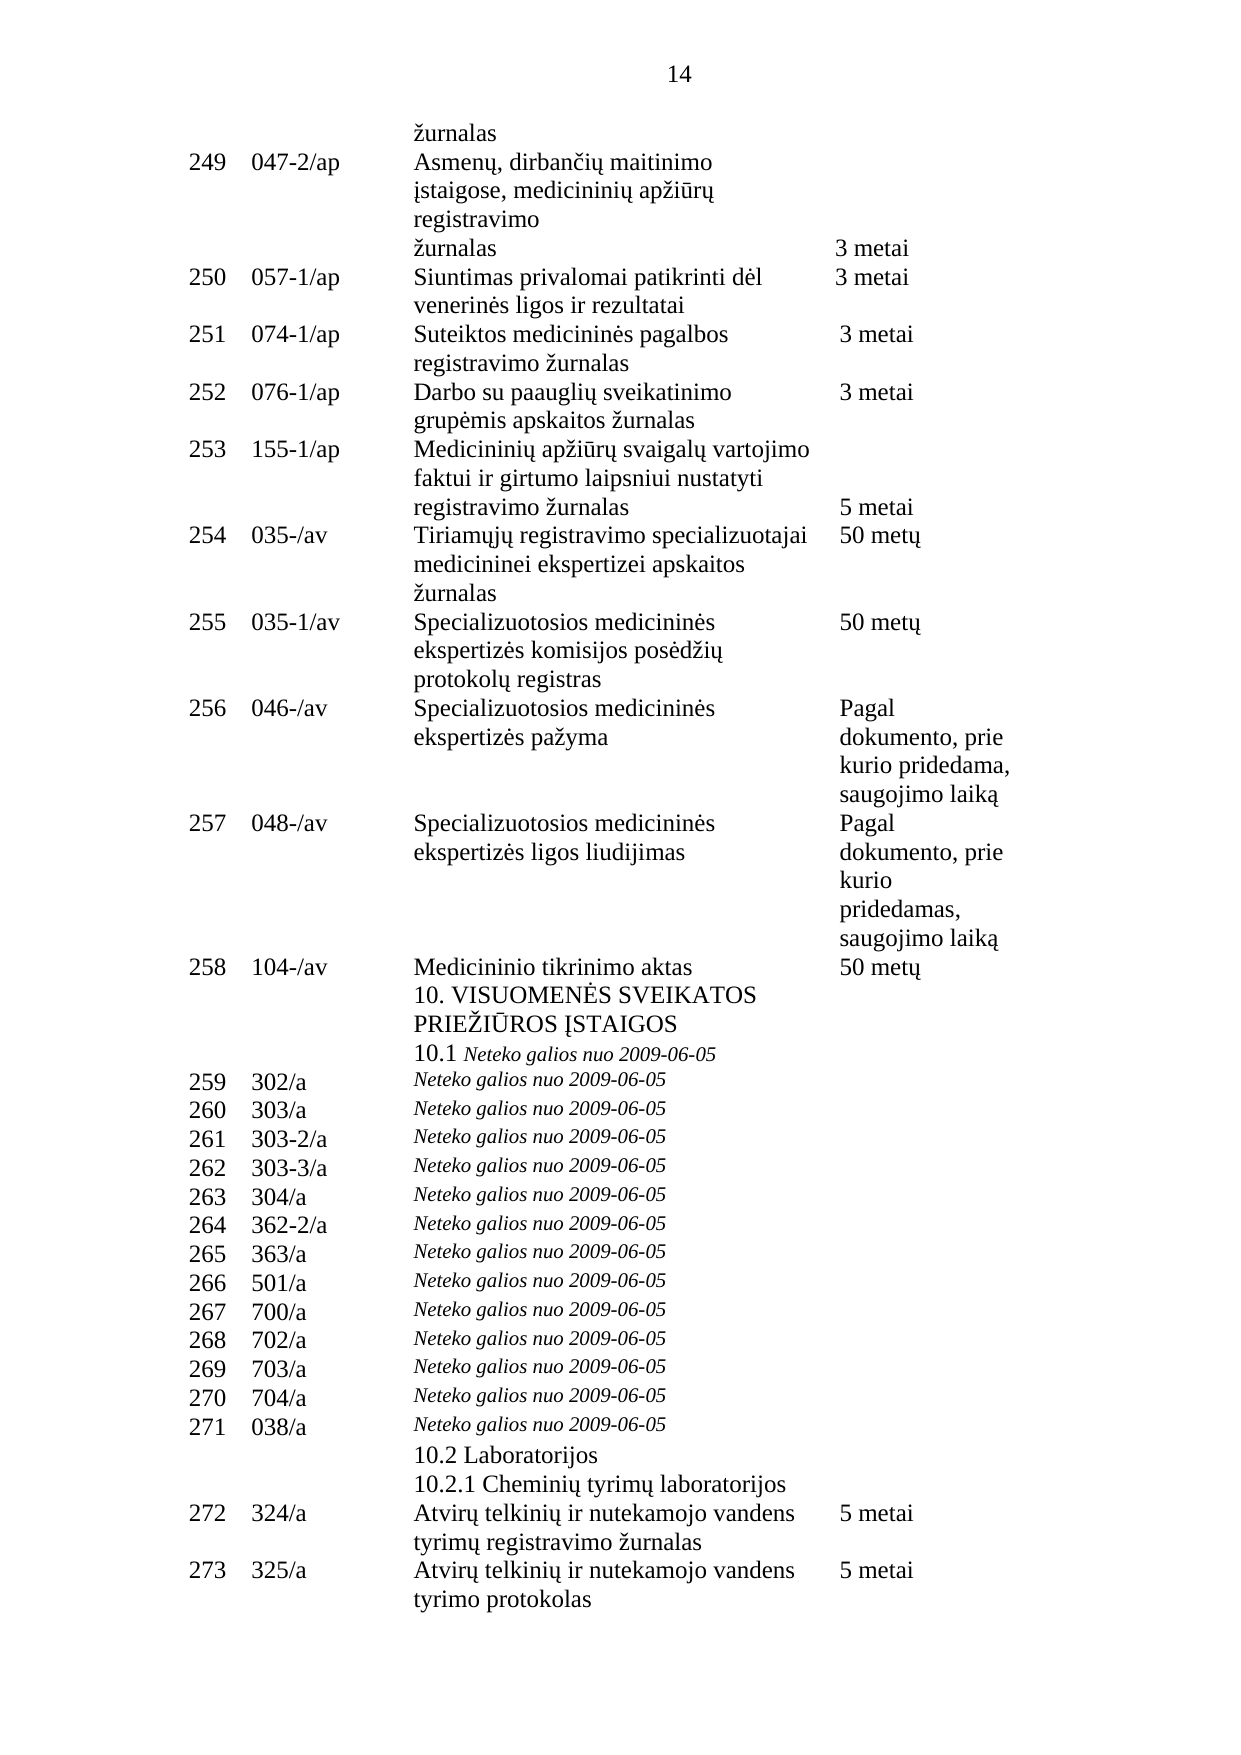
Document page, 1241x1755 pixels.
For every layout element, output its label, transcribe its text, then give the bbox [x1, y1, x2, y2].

table_cell [1176, 1096, 1181, 1124]
table_cell [828, 1383, 1031, 1412]
table_cell Neteko galios nuo 2009-06-05 [402, 1124, 828, 1153]
table_cell [828, 1153, 1031, 1182]
table_cell [828, 1412, 1031, 1441]
table_cell žurnalas [402, 233, 823, 262]
table_cell [1176, 1153, 1181, 1182]
table_cell 3 metai [828, 319, 1031, 377]
table_cell [1031, 1383, 1176, 1412]
table_cell [1031, 1469, 1176, 1498]
table_cell [1176, 1412, 1181, 1441]
table_cell [1031, 1412, 1176, 1441]
table_cell 076-1/ap [240, 377, 402, 434]
table_cell 257 [177, 808, 240, 952]
table_cell 3 metai [824, 262, 1031, 319]
table_cell 363/a [240, 1239, 402, 1268]
table_cell [1031, 952, 1176, 981]
table_cell [1176, 1469, 1181, 1498]
table_cell [1176, 1326, 1181, 1354]
table_cell 262 [177, 1153, 240, 1182]
table_cell [1031, 1239, 1176, 1268]
table_cell Neteko galios nuo 2009-06-05 [402, 1354, 828, 1383]
table_cell Specializuotosios medicininės ekspertizės komisijos posėdžių protokolų registras [402, 607, 828, 693]
table_cell [1176, 1211, 1181, 1239]
table_cell [828, 1124, 1031, 1153]
table_cell 259 [177, 1067, 240, 1096]
table_cell 10.2.1 Cheminių tyrimų laboratorijos [402, 1469, 828, 1498]
table_cell Neteko galios nuo 2009-06-05 [402, 1096, 828, 1124]
table_cell [177, 1469, 240, 1498]
table_cell [177, 492, 240, 521]
table_cell Neteko galios nuo 2009-06-05 [402, 1326, 828, 1354]
table_cell 303-2/a [240, 1124, 402, 1153]
table_cell 702/a [240, 1326, 402, 1354]
table_cell Atvirų telkinių ir nutekamojo vandens tyrimo protokolas [402, 1556, 828, 1613]
table_cell 273 [177, 1556, 240, 1613]
table_cell [1176, 492, 1181, 521]
table_cell 10. VISUOMENĖS SVEIKATOS PRIEŽIŪROS ĮSTAIGOS [402, 981, 828, 1038]
table_cell [1031, 1498, 1176, 1556]
table_cell [828, 1096, 1031, 1124]
table_cell [1176, 147, 1181, 233]
table_cell 303/a [240, 1096, 402, 1124]
table_cell [177, 981, 240, 1038]
table_cell [1176, 262, 1181, 319]
table_cell [828, 1239, 1031, 1268]
table_cell [240, 1441, 402, 1469]
table_cell [1031, 981, 1176, 1038]
table_cell [828, 1067, 1031, 1096]
table_cell [1031, 1182, 1176, 1211]
table_cell Neteko galios nuo 2009-06-05 [402, 1412, 828, 1441]
table_cell [1031, 808, 1176, 952]
table_cell 325/a [240, 1556, 402, 1613]
table_cell [828, 1182, 1031, 1211]
table_cell [1176, 1498, 1181, 1556]
table_cell 10.2 Laboratorijos [402, 1441, 828, 1469]
table_cell 057-1/ap [240, 262, 402, 319]
table_cell [1176, 1297, 1181, 1326]
table_cell [828, 981, 1031, 1038]
table_cell [1176, 1182, 1181, 1211]
table_cell Pagal dokumento, prie kurio pridedamas, saugojimo laiką [828, 808, 1031, 952]
table_cell 271 [177, 1412, 240, 1441]
table_cell 3 metai [824, 233, 1031, 262]
table_cell Specializuotosios medicininės ekspertizės ligos liudijimas [402, 808, 828, 952]
table_cell [1031, 434, 1176, 492]
table_cell Medicininių apžiūrų svaigalų vartojimo faktui ir girtumo laipsniui nustatyti [402, 434, 828, 492]
table_cell [1176, 1383, 1181, 1412]
table_cell [828, 1326, 1031, 1354]
table_cell [240, 118, 402, 147]
table_cell 362-2/a [240, 1211, 402, 1239]
table_cell 267 [177, 1297, 240, 1326]
table_cell [1031, 1268, 1176, 1297]
table_cell [1031, 1067, 1176, 1096]
table_cell [828, 1297, 1031, 1326]
table_cell 270 [177, 1383, 240, 1412]
table_cell 303-3/a [240, 1153, 402, 1182]
table_cell [1176, 1441, 1181, 1469]
table_cell [1031, 1354, 1176, 1383]
table_cell [828, 1211, 1031, 1239]
table_cell 263 [177, 1182, 240, 1211]
table_cell Atvirų telkinių ir nutekamojo vandens tyrimų registravimo žurnalas [402, 1498, 828, 1556]
table_cell [1176, 1354, 1181, 1383]
table_cell [824, 118, 1031, 147]
table_cell [828, 1469, 1031, 1498]
table_cell Neteko galios nuo 2009-06-05 [402, 1067, 828, 1096]
table_cell [1031, 492, 1176, 521]
table_cell 265 [177, 1239, 240, 1268]
table_cell [1031, 1441, 1176, 1469]
table_cell [1176, 1556, 1181, 1613]
table_cell 260 [177, 1096, 240, 1124]
table_cell 256 [177, 693, 240, 808]
table_cell [1031, 521, 1176, 607]
table_cell [1031, 1096, 1176, 1124]
table_cell 046-/av [240, 693, 402, 808]
table_cell 324/a [240, 1498, 402, 1556]
table_cell [177, 118, 240, 147]
table_cell Neteko galios nuo 2009-06-05 [402, 1182, 828, 1211]
table_cell [1031, 118, 1176, 147]
table_cell [824, 147, 1031, 233]
table_cell Darbo su paauglių sveikatinimo grupėmis apskaitos žurnalas [402, 377, 828, 434]
table_cell Neteko galios nuo 2009-06-05 [402, 1239, 828, 1268]
table_cell 50 metų [828, 952, 1031, 981]
table_cell [1031, 693, 1176, 808]
table_cell 252 [177, 377, 240, 434]
table_cell [1031, 1556, 1176, 1613]
table_cell 700/a [240, 1297, 402, 1326]
table_cell Neteko galios nuo 2009-06-05 [402, 1153, 828, 1182]
table_cell Medicininio tikrinimo aktas [402, 952, 828, 981]
table_cell 255 [177, 607, 240, 693]
table_cell 501/a [240, 1268, 402, 1297]
table_cell 048-/av [240, 808, 402, 952]
table_cell [240, 492, 402, 521]
table_cell [828, 1038, 1031, 1067]
table_cell 50 metų [828, 607, 1031, 693]
table_cell 254 [177, 521, 240, 607]
table_cell 302/a [240, 1067, 402, 1096]
table_cell 272 [177, 1498, 240, 1556]
table_cell [1031, 1124, 1176, 1153]
table_cell [828, 1354, 1031, 1383]
table_cell [1176, 693, 1181, 808]
table_cell [1176, 1124, 1181, 1153]
table_cell [1176, 233, 1181, 262]
table_cell [1176, 521, 1181, 607]
table_cell [1176, 808, 1181, 952]
table_cell 5 metai [828, 1556, 1031, 1613]
table_cell [1176, 1038, 1181, 1067]
table_cell [1176, 118, 1181, 147]
table_cell Asmenų, dirbančių maitinimo įstaigose, medicininių apžiūrų registravimo [402, 147, 823, 233]
table_cell 249 [177, 147, 240, 233]
table_cell [177, 1441, 240, 1469]
table_cell Neteko galios nuo 2009-06-05 [402, 1383, 828, 1412]
table_cell 704/a [240, 1383, 402, 1412]
table_cell [1176, 377, 1181, 434]
table_cell [240, 233, 402, 262]
table_cell 253 [177, 434, 240, 492]
table_cell [1176, 319, 1181, 377]
table_cell [1176, 1067, 1181, 1096]
table_cell 074-1/ap [240, 319, 402, 377]
table_cell 269 [177, 1354, 240, 1383]
table_cell Specializuotosios medicininės ekspertizės pažyma [402, 693, 828, 808]
table_cell [1176, 952, 1181, 981]
table_cell [1031, 1153, 1176, 1182]
table_cell [1176, 434, 1181, 492]
table_cell [1176, 607, 1181, 693]
table_cell [1031, 319, 1176, 377]
table_cell 035-1/av [240, 607, 402, 693]
table_cell 266 [177, 1268, 240, 1297]
table_cell [177, 1038, 240, 1067]
table_cell Suteiktos medicininės pagalbos registravimo žurnalas [402, 319, 828, 377]
table_cell 268 [177, 1326, 240, 1354]
table_cell Neteko galios nuo 2009-06-05 [402, 1211, 828, 1239]
table_cell Pagal dokumento, prie kurio pridedama, saugojimo laiką [828, 693, 1031, 808]
table_cell 50 metų [828, 521, 1031, 607]
table_cell 258 [177, 952, 240, 981]
table_cell 250 [177, 262, 240, 319]
table_cell 251 [177, 319, 240, 377]
table_cell [1031, 233, 1176, 262]
table_cell [1031, 607, 1176, 693]
table_cell 10.1 Neteko galios nuo 2009-06-05 [402, 1038, 828, 1067]
table_cell [1031, 1211, 1176, 1239]
table_cell 261 [177, 1124, 240, 1153]
table_cell 104-/av [240, 952, 402, 981]
table_cell [1031, 147, 1176, 233]
table_cell Tiriamųjų registravimo specializuotajai medicininei ekspertizei apskaitos žurnalas [402, 521, 828, 607]
table_cell [828, 434, 1031, 492]
table_cell žurnalas [402, 118, 823, 147]
table_cell 264 [177, 1211, 240, 1239]
table_cell [240, 1038, 402, 1067]
table_cell registravimo žurnalas [402, 492, 828, 521]
table_cell [1176, 1268, 1181, 1297]
table_cell Neteko galios nuo 2009-06-05 [402, 1268, 828, 1297]
table_cell [177, 233, 240, 262]
table_cell 304/a [240, 1182, 402, 1211]
table_cell 703/a [240, 1354, 402, 1383]
table_cell 038/a [240, 1412, 402, 1441]
table_cell 5 metai [828, 1498, 1031, 1556]
table_cell [1031, 1038, 1176, 1067]
table_cell 155-1/ap [240, 434, 402, 492]
table_cell [240, 981, 402, 1038]
table_cell [240, 1469, 402, 1498]
table_cell Neteko galios nuo 2009-06-05 [402, 1297, 828, 1326]
table_cell [1176, 981, 1181, 1038]
table_cell 3 metai [828, 377, 1031, 434]
table_cell 035-/av [240, 521, 402, 607]
table_cell [1176, 1239, 1181, 1268]
table_cell [1031, 1326, 1176, 1354]
table_cell [1031, 262, 1176, 319]
table_cell 5 metai [828, 492, 1031, 521]
table_cell [1031, 1297, 1176, 1326]
table_cell 047-2/ap [240, 147, 402, 233]
table_cell [828, 1268, 1031, 1297]
table_cell [1031, 377, 1176, 434]
table_cell [828, 1441, 1031, 1469]
table_cell Siuntimas privalomai patikrinti dėl venerinės ligos ir rezultatai [402, 262, 823, 319]
